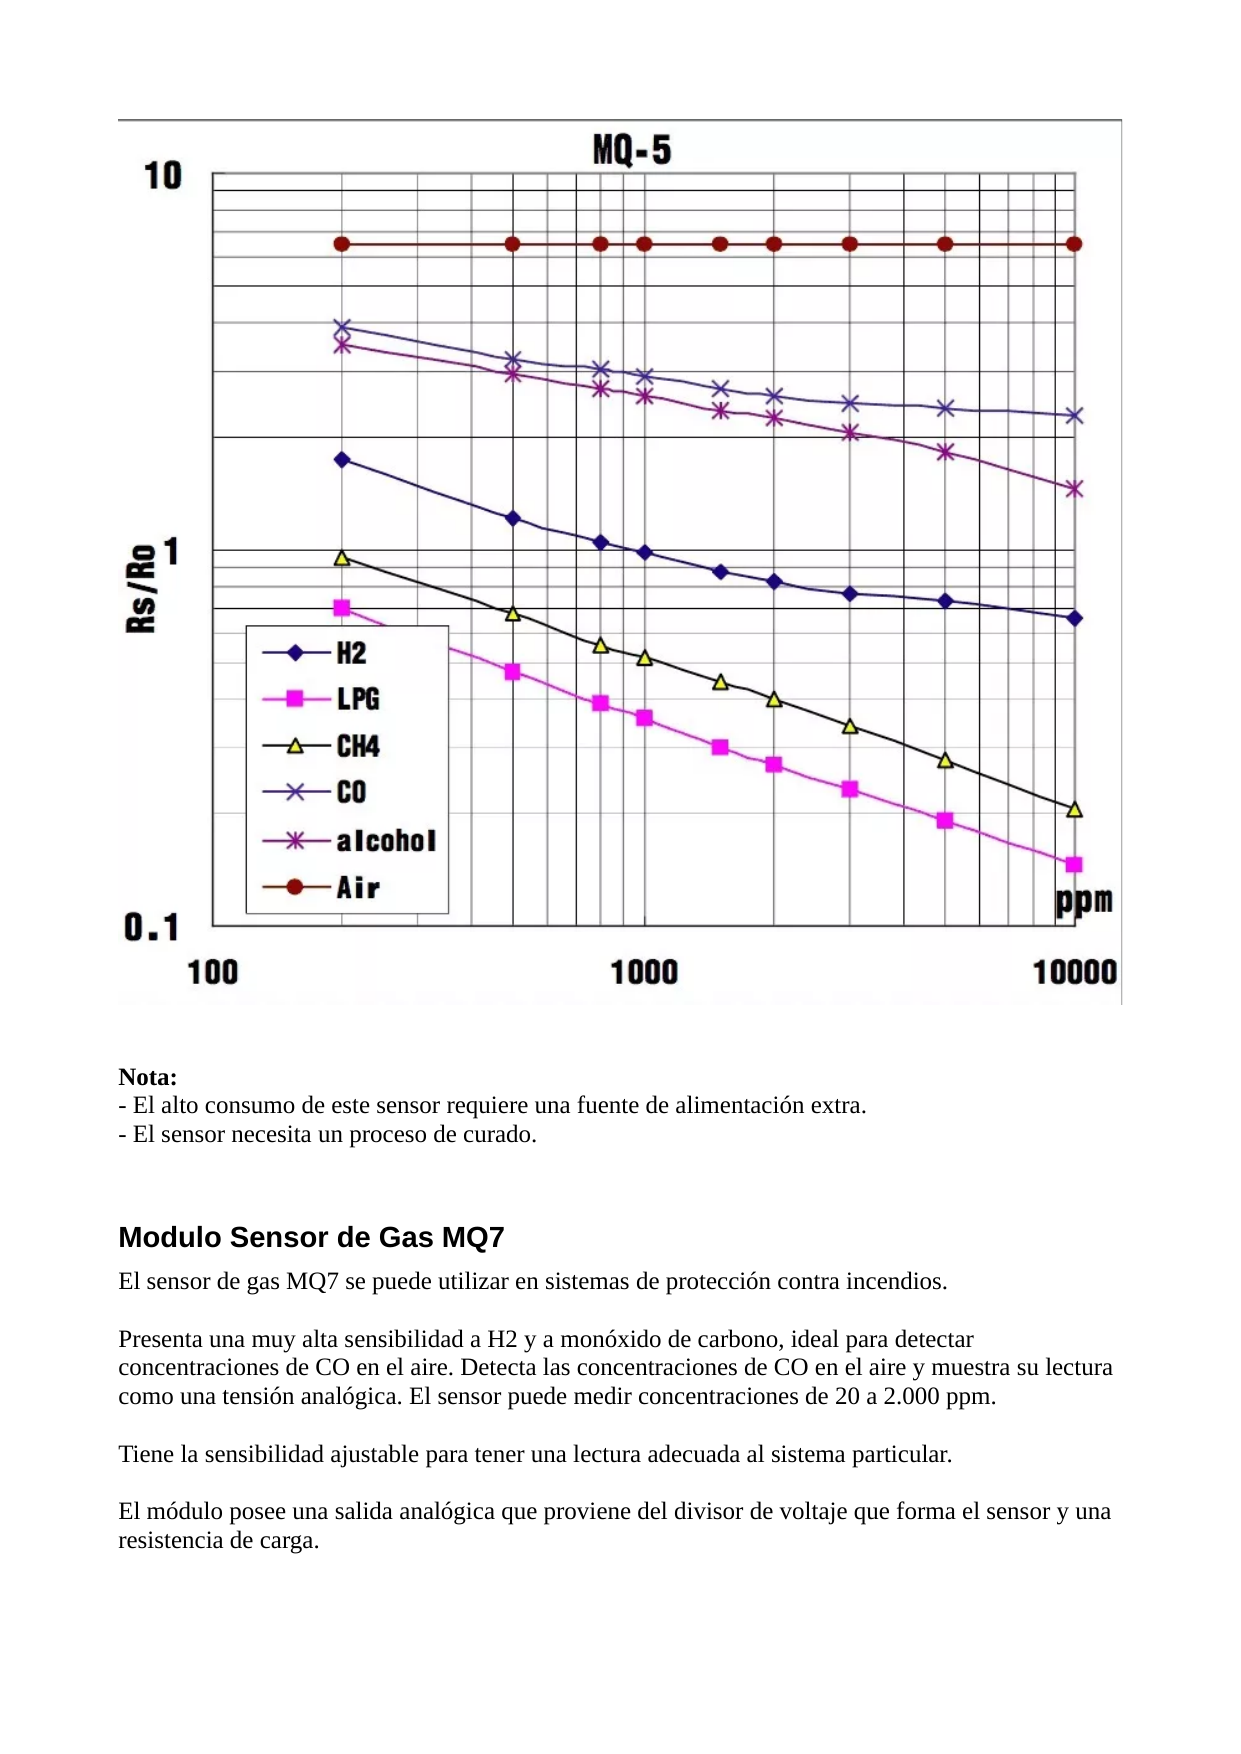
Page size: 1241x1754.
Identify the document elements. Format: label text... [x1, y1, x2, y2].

text El módulo posee una salida analógica que proviene del divisor de voltaje que forma el sensor y una resistencia de carga. [118, 1496, 1122, 1554]
text - El sensor necesita un proceso de curado. [118, 1119, 1122, 1148]
text El sensor de gas MQ7 se puede utilizar en sistemas de protección contra incendios. [118, 1266, 1122, 1295]
text Nota: [118, 1062, 1122, 1091]
subtitle Modulo Sensor de Gas MQ7 [118, 1220, 1122, 1254]
text Presenta una muy alta sensibilidad a H2 y a monóxido de carbono, ideal para detectar concentraciones de CO en el aire. Detecta las concentraciones de CO en el aire y muestra su lectura como una tensión analógica. El sensor puede medir concentraciones de 20 a 2.000 ppm. [118, 1324, 1122, 1410]
text Tiene la sensibilidad ajustable para tener una lectura adecuada al sistema particular. [118, 1439, 1122, 1467]
text - El alto consumo de este sensor requiere una fuente de alimentación extra. [118, 1091, 1122, 1119]
picture [118, 118, 1123, 1005]
